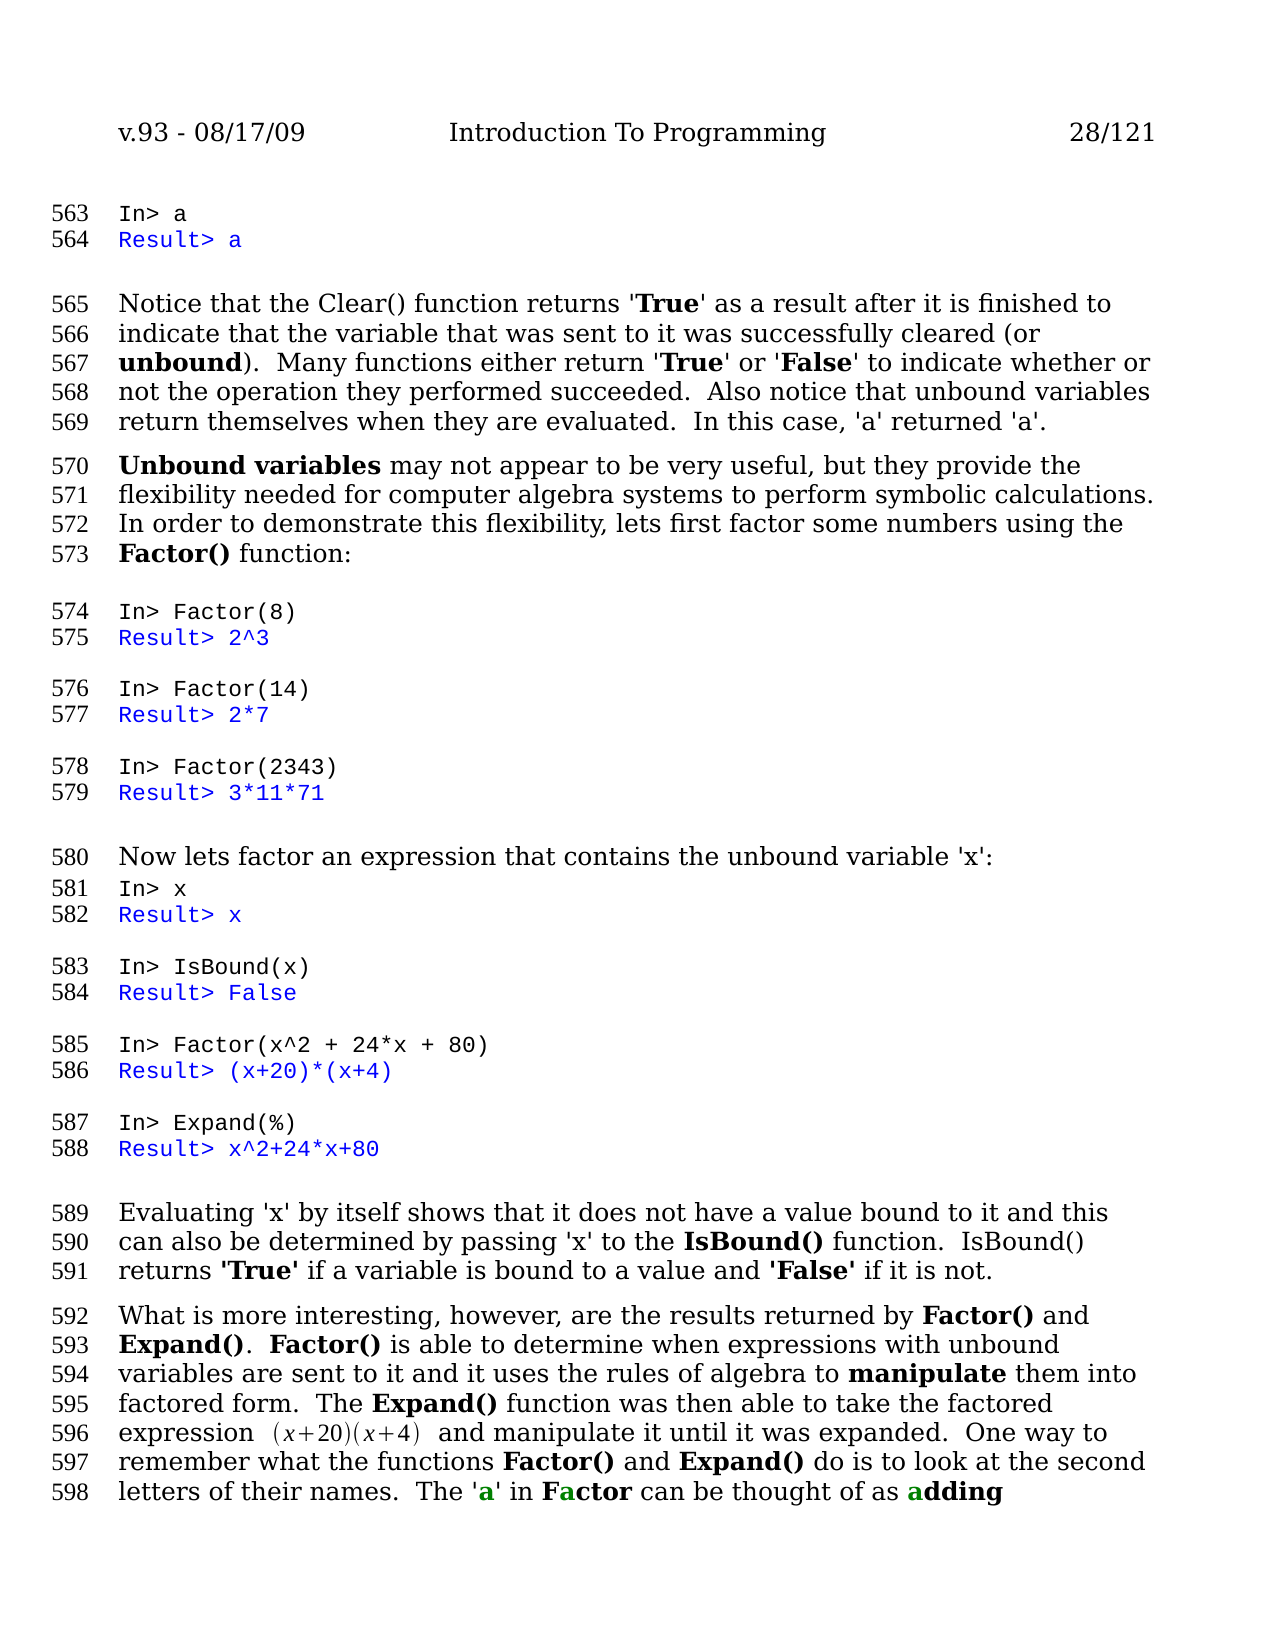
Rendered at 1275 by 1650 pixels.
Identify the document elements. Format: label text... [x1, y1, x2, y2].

text Result> x [118, 903, 1157, 929]
text Result> 2^3 [118, 626, 1157, 652]
text What is more interesting, however, are the results returned by Factor() and Expand(). Factor() is able to determine when expressions with unbound variables are sent to it and it uses the rules of algebra to manipulate them into factored form. The Expand() function was then able to take the factored expressionand manipulate it until it was expanded. One way to remember what the functions Factor() and Expand() do is to look at the second letters of their names. The 'a' in Factor can be thought of as adding [118, 1301, 1157, 1506]
text In> a [118, 203, 1157, 229]
text Result> x^2+24*x+80 [118, 1137, 1157, 1163]
text Evaluating 'x' by itself shows that it does not have a value bound to it and this can also be determined by passing 'x' to the IsBound() function. IsBound() returns 'True' if a variable is bound to a value and 'False' if it is not. [118, 1198, 1157, 1286]
text In> Factor(x^2 + 24*x + 80) [118, 1033, 1157, 1059]
text In> IsBound(x) [118, 955, 1157, 981]
text Result> 3*11*71 [118, 782, 1157, 807]
text In> x [118, 878, 1157, 903]
text Unbound variables may not appear to be very useful, but they provide the flexibility needed for computer algebra systems to perform symbolic calculations. In order to demonstrate this flexibility, lets first factor some numbers using the Factor() function: [118, 451, 1157, 568]
text In> Expand(%) [118, 1111, 1157, 1137]
text Result> 2*7 [118, 704, 1157, 730]
text In> Factor(14) [118, 678, 1157, 704]
text Result> (x+20)*(x+4) [118, 1059, 1157, 1085]
text In> Factor(2343) [118, 756, 1157, 782]
text Notice that the Clear() function returns 'True' as a result after it is finished to indicate that the variable that was sent to it was successfully cleared (or unbound). Many functions either return 'True' or 'False' to indicate whether or not the operation they performed succeeded. Also notice that unbound variables return themselves when they are evaluated. In this case, 'a' returned 'a'. [118, 289, 1157, 436]
text Result> a [118, 229, 1157, 254]
text In> Factor(8) [118, 600, 1157, 626]
text Result> False [118, 981, 1157, 1007]
text Now lets factor an expression that contains the unbound variable 'x': [118, 842, 1157, 872]
